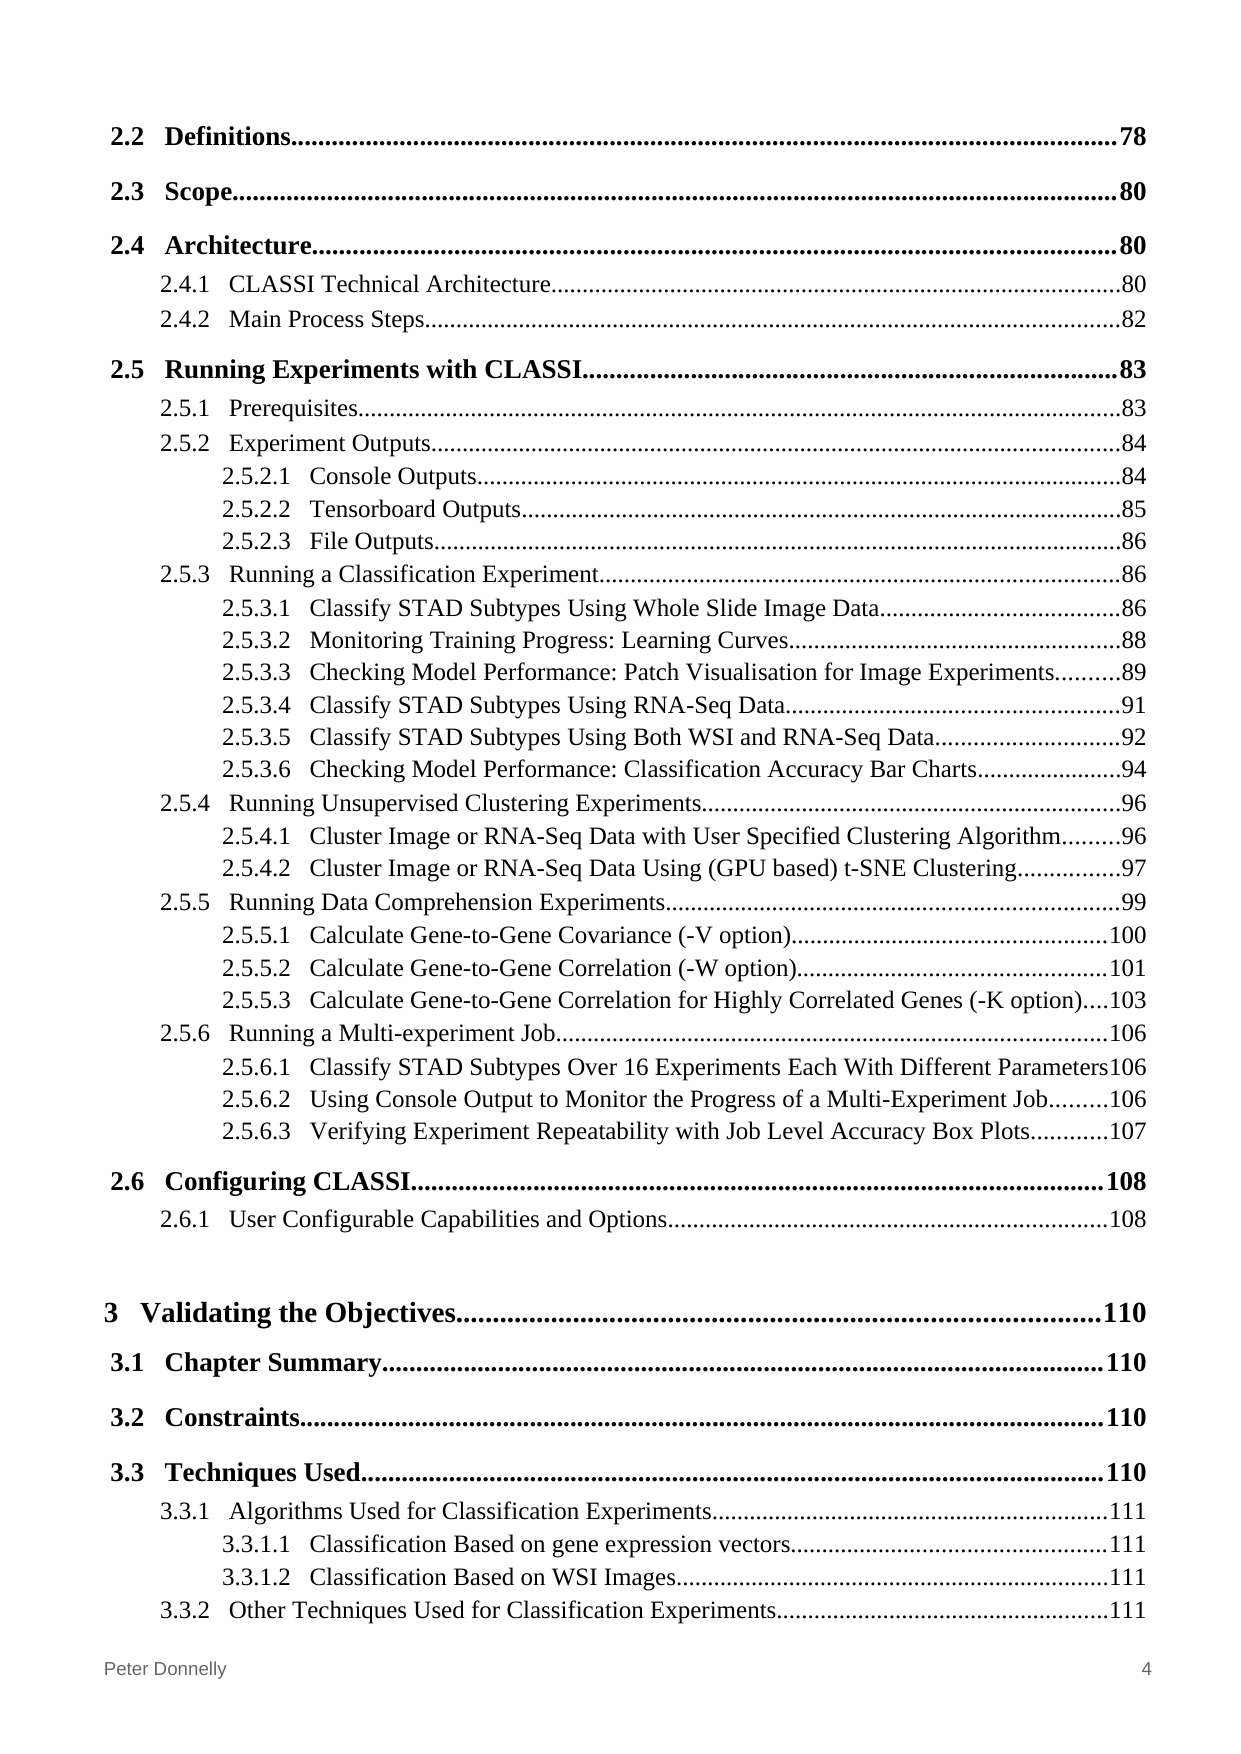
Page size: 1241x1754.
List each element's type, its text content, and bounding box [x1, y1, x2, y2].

text 2.5.3.2 Monitoring Training Progress: Learning Curves 88 [216, 625, 1146, 654]
text 2.5.5.3 Calculate Gene-to-Gene Correlation for Highly Correlated Genes (-K option) 103 [216, 985, 1146, 1014]
text 2.4.1 CLASSI Technical Architecture 80 [154, 269, 1146, 298]
text 2.6 Configuring CLASSI 108 [103, 1164, 1146, 1196]
text 3.2 Constraints 110 [103, 1401, 1146, 1432]
text 2.5.6 Running a Multi-experiment Job 106 [154, 1018, 1146, 1047]
text 2.5.4 Running Unsupervised Clustering Experiments 96 [154, 788, 1146, 816]
text 2.5.3.4 Classify STAD Subtypes Using RNA-Seq Data 91 [216, 690, 1146, 718]
text 2.5.2.2 Tensorboard Outputs 85 [216, 494, 1146, 522]
text 2.5.6.3 Verifying Experiment Repeatability with Job Level Accuracy Box Plots 107 [216, 1116, 1146, 1145]
text 3.3.1 Algorithms Used for Classification Experiments 111 [154, 1496, 1146, 1525]
text 2.5.5.2 Calculate Gene-to-Gene Correlation (-W option) 101 [216, 953, 1146, 981]
text 2.6.1 User Configurable Capabilities and Options 108 [154, 1204, 1146, 1233]
text 3.1 Chapter Summary 110 [103, 1347, 1146, 1378]
text 2.5.6.2 Using Console Output to Monitor the Progress of a Multi-Experiment Job 106 [216, 1084, 1146, 1113]
text 3.3.1.2 Classification Based on WSI Images 111 [216, 1562, 1146, 1591]
text 2.5 Running Experiments with CLASSI 83 [103, 353, 1146, 384]
text 2.3 Scope 80 [103, 174, 1146, 206]
text 2.5.3.5 Classify STAD Subtypes Using Both WSI and RNA-Seq Data 92 [216, 722, 1146, 751]
text 3.3 Techniques Used 110 [103, 1456, 1146, 1487]
text 2.5.4.2 Cluster Image or RNA-Seq Data Using (GPU based) t-SNE Clustering 97 [216, 853, 1146, 882]
text 2.5.3.6 Checking Model Performance: Classification Accuracy Bar Charts 94 [216, 754, 1146, 783]
text 2.2 Definitions 78 [103, 120, 1146, 151]
text 2.5.1 Prerequisites 83 [154, 393, 1146, 422]
text 3 Validating the Objectives 110 [103, 1295, 1146, 1329]
text 2.5.6.1 Classify STAD Subtypes Over 16 Experiments Each With Different Parameters 106 [216, 1052, 1146, 1081]
text 2.5.3.3 Checking Model Performance: Patch Visualisation for Image Experiments 89 [216, 657, 1146, 686]
text 2.5.3 Running a Classification Experiment 86 [154, 559, 1146, 588]
text 2.5.5.1 Calculate Gene-to-Gene Covariance (-V option) 100 [216, 920, 1146, 949]
text 2.5.2 Experiment Outputs 84 [154, 428, 1146, 457]
text 2.5.2.3 File Outputs 86 [216, 526, 1146, 555]
text 2.4.2 Main Process Steps 82 [154, 304, 1146, 333]
text 3.3.1.1 Classification Based on gene expression vectors 111 [216, 1529, 1146, 1558]
text 3.3.2 Other Techniques Used for Classification Experiments 111 [154, 1595, 1146, 1624]
text 2.5.5 Running Data Comprehension Experiments 99 [154, 887, 1146, 916]
text 2.5.4.1 Cluster Image or RNA-Seq Data with User Specified Clustering Algorithm 96 [216, 821, 1146, 850]
text 2.5.3.1 Classify STAD Subtypes Using Whole Slide Image Data 86 [216, 593, 1146, 622]
text 2.4 Architecture 80 [103, 229, 1146, 261]
text 2.5.2.1 Console Outputs 84 [216, 461, 1146, 490]
